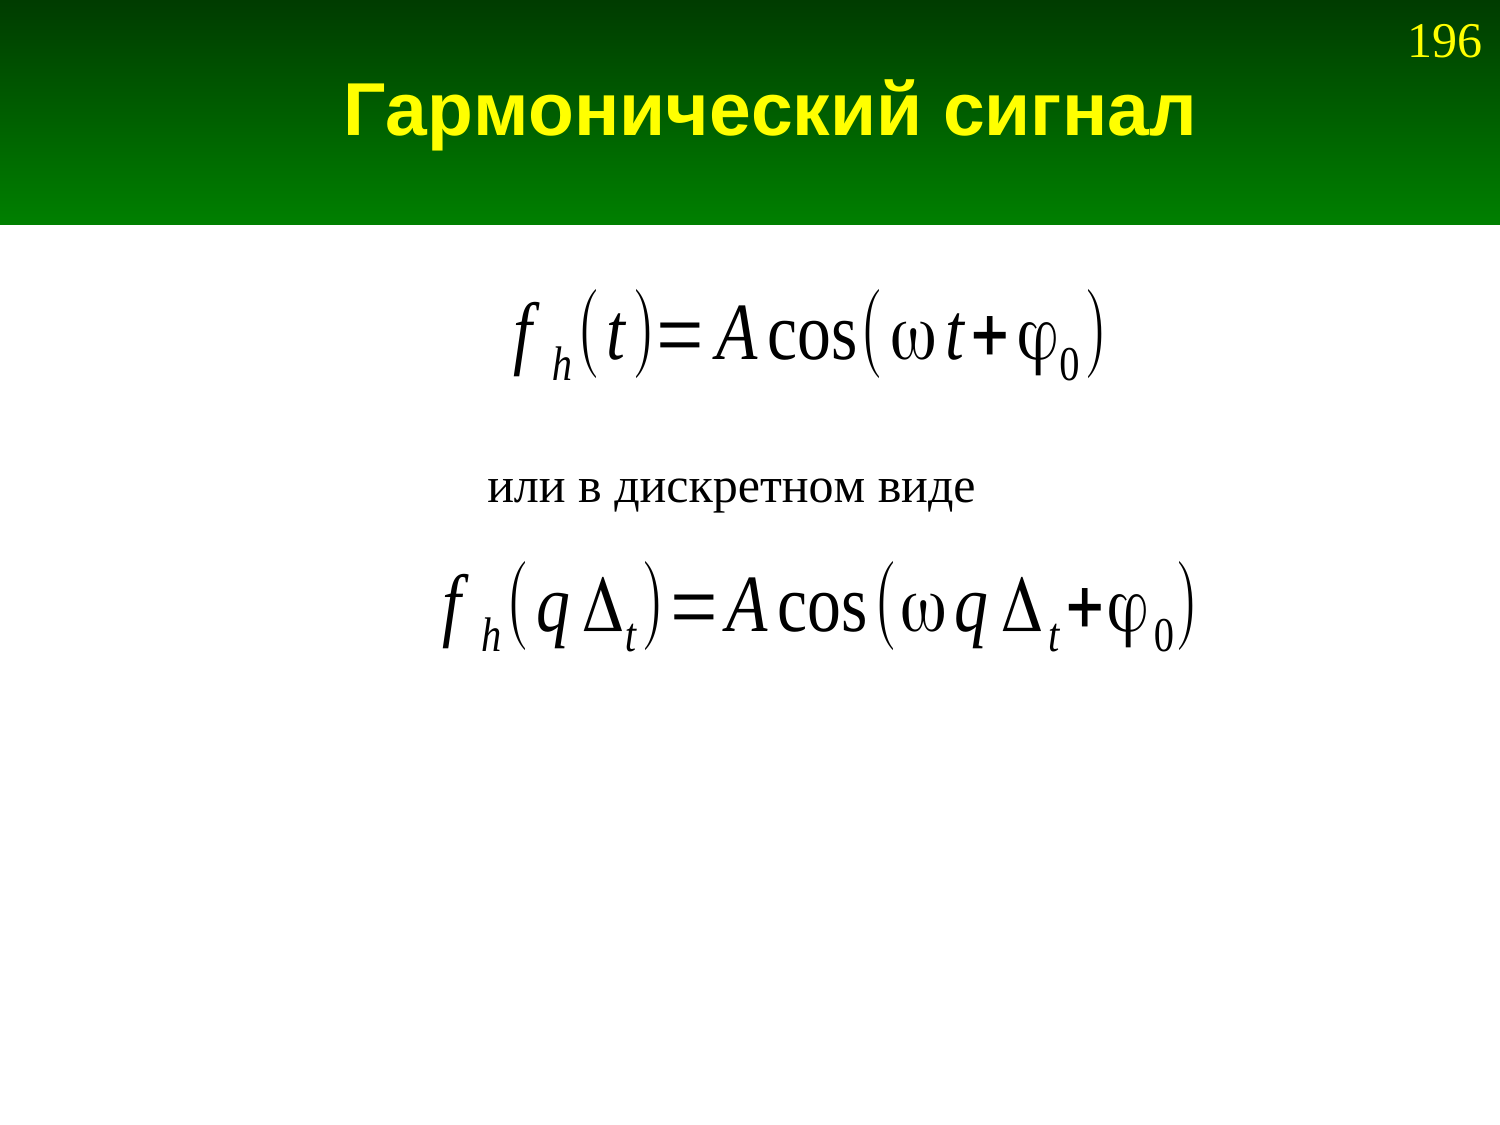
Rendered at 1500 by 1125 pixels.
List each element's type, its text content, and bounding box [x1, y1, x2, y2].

chart [484, 283, 1123, 389]
title Гармонический сигнал [100, 7, 1441, 204]
chart [413, 555, 1215, 661]
text_box или в дискретном виде [472, 444, 991, 520]
